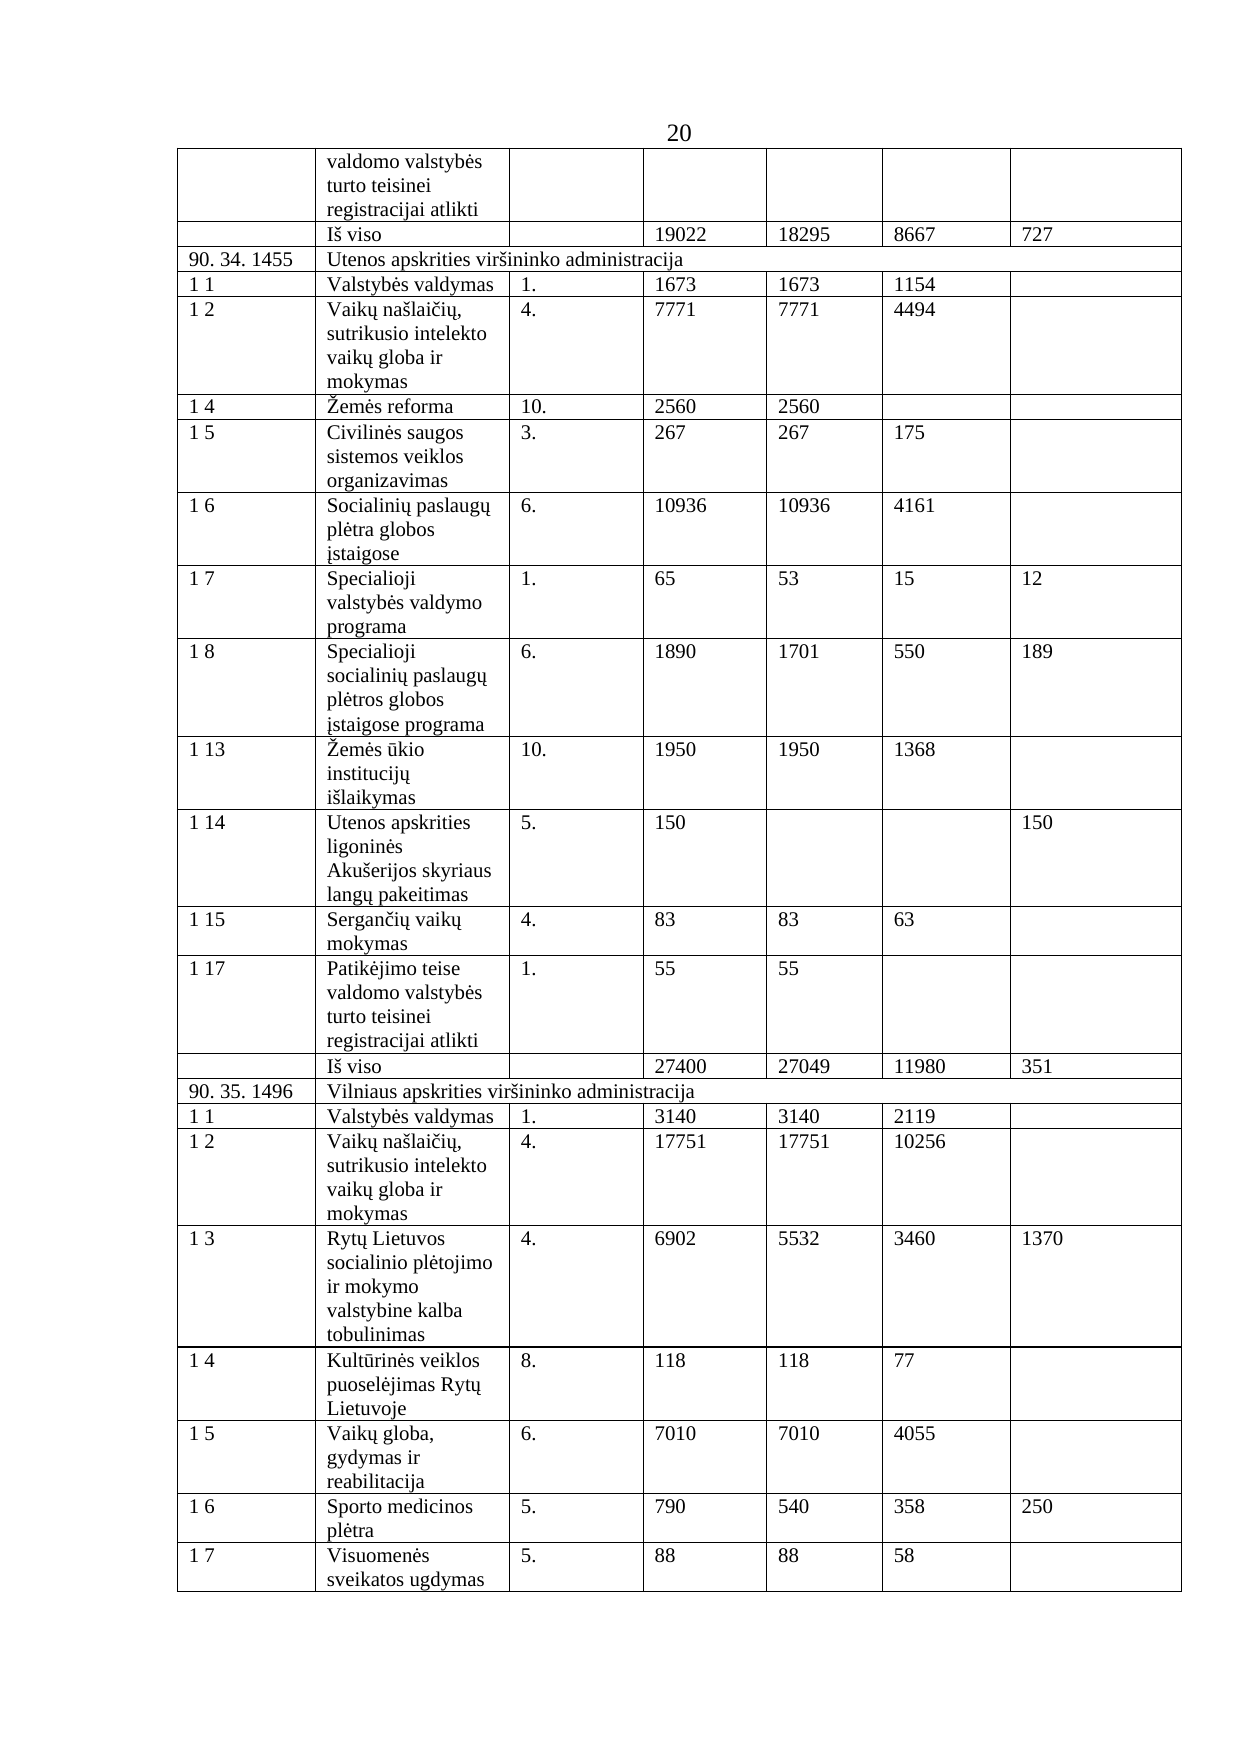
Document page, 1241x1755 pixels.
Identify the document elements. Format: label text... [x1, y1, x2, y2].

table_cell 7010 [767, 1421, 882, 1493]
table_cell 1 1 [178, 272, 315, 296]
table_cell 1 2 [178, 1129, 315, 1225]
table_cell 4. [510, 1129, 643, 1225]
table_cell 5. [510, 1494, 643, 1542]
table_cell 1 4 [178, 395, 315, 418]
table_cell 27049 [767, 1054, 882, 1078]
table_cell Civilinės saugos sistemos veiklos organizavimas [316, 420, 509, 492]
table_cell [1011, 272, 1181, 296]
table_cell 19022 [644, 222, 766, 246]
table_cell Valstybės valdymas [316, 1104, 509, 1128]
table_cell Žemės ūkio institucijų išlaikymas [316, 737, 509, 809]
table_cell 1 5 [178, 1421, 315, 1493]
table_cell Visuomenės sveikatos ugdymas [316, 1543, 509, 1591]
table_cell 8667 [883, 222, 1010, 246]
table_cell Vaikų našlaičių, sutrikusio intelekto vaikų globa ir mokymas [316, 297, 509, 393]
table_cell [510, 222, 643, 246]
table_cell Vaikų globa, gydymas ir reabilitacija [316, 1421, 509, 1493]
table_cell [1011, 956, 1181, 1052]
table_cell 90. 35. 1496 [178, 1079, 315, 1103]
table_cell 5. [510, 1543, 643, 1591]
table_cell 88 [767, 1543, 882, 1591]
table_cell 727 [1011, 222, 1181, 246]
table_cell 58 [883, 1543, 1010, 1591]
table_cell 3460 [883, 1226, 1010, 1346]
table_cell 3. [510, 420, 643, 492]
table_cell 18295 [767, 222, 882, 246]
table_cell 267 [644, 420, 766, 492]
table_cell 351 [1011, 1054, 1181, 1078]
table_cell 11980 [883, 1054, 1010, 1078]
table_cell [883, 810, 1010, 906]
table_cell 10936 [644, 493, 766, 565]
table_cell 6. [510, 1421, 643, 1493]
table_cell 83 [767, 907, 882, 955]
table_cell [1011, 420, 1181, 492]
table_cell 1. [510, 566, 643, 638]
table_cell 1 8 [178, 639, 315, 736]
table_cell 2119 [883, 1104, 1010, 1128]
table_cell [178, 222, 315, 246]
table_cell 1 7 [178, 566, 315, 638]
table_cell 55 [644, 956, 766, 1052]
table_cell Kultūrinės veiklos puoselėjimas Rytų Lietuvoje [316, 1348, 509, 1420]
table_cell 1 14 [178, 810, 315, 906]
table_cell [1011, 395, 1181, 418]
table_cell 1673 [644, 272, 766, 296]
table_cell 1154 [883, 272, 1010, 296]
table_cell 1. [510, 956, 643, 1052]
table_cell 1673 [767, 272, 882, 296]
table_cell 150 [1011, 810, 1181, 906]
table_cell [883, 395, 1010, 418]
table_cell [1011, 1129, 1181, 1225]
table_cell 15 [883, 566, 1010, 638]
table_cell 540 [767, 1494, 882, 1542]
table_cell 550 [883, 639, 1010, 736]
table_cell 17751 [767, 1129, 882, 1225]
table_cell 3140 [767, 1104, 882, 1128]
table_cell 10. [510, 395, 643, 418]
table_cell 4161 [883, 493, 1010, 565]
table_cell [767, 810, 882, 906]
table_cell Utenos apskrities ligoninės Akušerijos skyriaus langų pakeitimas [316, 810, 509, 906]
table_cell 1 13 [178, 737, 315, 809]
table_cell 8. [510, 1348, 643, 1420]
table_cell 250 [1011, 1494, 1181, 1542]
table_cell 1950 [767, 737, 882, 809]
table_cell 7771 [767, 297, 882, 393]
table_cell Socialinių paslaugų plėtra globos įstaigose [316, 493, 509, 565]
table_cell 6. [510, 493, 643, 565]
table_cell 27400 [644, 1054, 766, 1078]
table_cell [178, 1054, 315, 1078]
table_cell [178, 149, 315, 221]
table_cell [767, 149, 882, 221]
table_cell 4. [510, 907, 643, 955]
table_cell [883, 956, 1010, 1052]
table_cell Valstybės valdymas [316, 272, 509, 296]
table_cell [1011, 737, 1181, 809]
table_cell 189 [1011, 639, 1181, 736]
table_cell 1 6 [178, 493, 315, 565]
table_cell 4494 [883, 297, 1010, 393]
table_cell [510, 149, 643, 221]
table_cell Patikėjimo teise valdomo valstybės turto teisinei registracijai atlikti [316, 956, 509, 1052]
table_cell 17751 [644, 1129, 766, 1225]
table_cell Vilniaus apskrities viršininko administracija [316, 1079, 1181, 1103]
table_cell 10. [510, 737, 643, 809]
table_cell 83 [644, 907, 766, 955]
table_cell Utenos apskrities viršininko administracija [316, 247, 1181, 271]
table_cell 4. [510, 297, 643, 393]
table_cell 10256 [883, 1129, 1010, 1225]
table_cell [1011, 1348, 1181, 1420]
table_cell 88 [644, 1543, 766, 1591]
table_cell 77 [883, 1348, 1010, 1420]
table_cell 118 [767, 1348, 882, 1420]
table_cell 1 6 [178, 1494, 315, 1542]
table_cell Iš viso [316, 1054, 509, 1078]
table_cell [1011, 1421, 1181, 1493]
table_cell 1. [510, 272, 643, 296]
table_cell valdomo valstybės turto teisinei registracijai atlikti [316, 149, 509, 221]
table_cell 1 5 [178, 420, 315, 492]
table_cell 790 [644, 1494, 766, 1542]
table_cell 10936 [767, 493, 882, 565]
table_cell Žemės reforma [316, 395, 509, 418]
table_cell 150 [644, 810, 766, 906]
table_cell Specialioji valstybės valdymo programa [316, 566, 509, 638]
table_cell 1 4 [178, 1348, 315, 1420]
table_cell 6902 [644, 1226, 766, 1346]
table_cell 1368 [883, 737, 1010, 809]
table_cell 358 [883, 1494, 1010, 1542]
table_cell 7771 [644, 297, 766, 393]
table_cell 1890 [644, 639, 766, 736]
table_cell 1 15 [178, 907, 315, 955]
table_cell 7010 [644, 1421, 766, 1493]
table_cell 90. 34. 1455 [178, 247, 315, 271]
table_cell 1 3 [178, 1226, 315, 1346]
table_cell [1011, 1543, 1181, 1591]
table_cell 4055 [883, 1421, 1010, 1493]
table_cell [1011, 297, 1181, 393]
table_cell 12 [1011, 566, 1181, 638]
table_cell 63 [883, 907, 1010, 955]
table_cell 1 2 [178, 297, 315, 393]
table_cell 3140 [644, 1104, 766, 1128]
table_cell [510, 1054, 643, 1078]
table_cell Sporto medicinos plėtra [316, 1494, 509, 1542]
table_cell Sergančių vaikų mokymas [316, 907, 509, 955]
table_cell 6. [510, 639, 643, 736]
table_cell Rytų Lietuvos socialinio plėtojimo ir mokymo valstybine kalba tobulinimas [316, 1226, 509, 1346]
table_cell Specialioji socialinių paslaugų plėtros globos įstaigose programa [316, 639, 509, 736]
table_cell 55 [767, 956, 882, 1052]
table_cell [1011, 907, 1181, 955]
table_cell 53 [767, 566, 882, 638]
table_cell 5. [510, 810, 643, 906]
table_cell Vaikų našlaičių, sutrikusio intelekto vaikų globa ir mokymas [316, 1129, 509, 1225]
table_cell 2560 [644, 395, 766, 418]
table_cell 267 [767, 420, 882, 492]
table_cell 2560 [767, 395, 882, 418]
table_cell 1950 [644, 737, 766, 809]
table_cell [1011, 149, 1181, 221]
table_cell 1 7 [178, 1543, 315, 1591]
table_cell [644, 149, 766, 221]
table_cell [1011, 1104, 1181, 1128]
table_cell 1370 [1011, 1226, 1181, 1346]
table_cell Iš viso [316, 222, 509, 246]
table_cell 175 [883, 420, 1010, 492]
table_cell 1. [510, 1104, 643, 1128]
table_cell 1 1 [178, 1104, 315, 1128]
table_cell 118 [644, 1348, 766, 1420]
table_cell 1701 [767, 639, 882, 736]
table_cell 65 [644, 566, 766, 638]
table_cell [883, 149, 1010, 221]
table_cell 1 17 [178, 956, 315, 1052]
table_cell [1011, 493, 1181, 565]
table_cell 4. [510, 1226, 643, 1346]
table_cell 5532 [767, 1226, 882, 1346]
